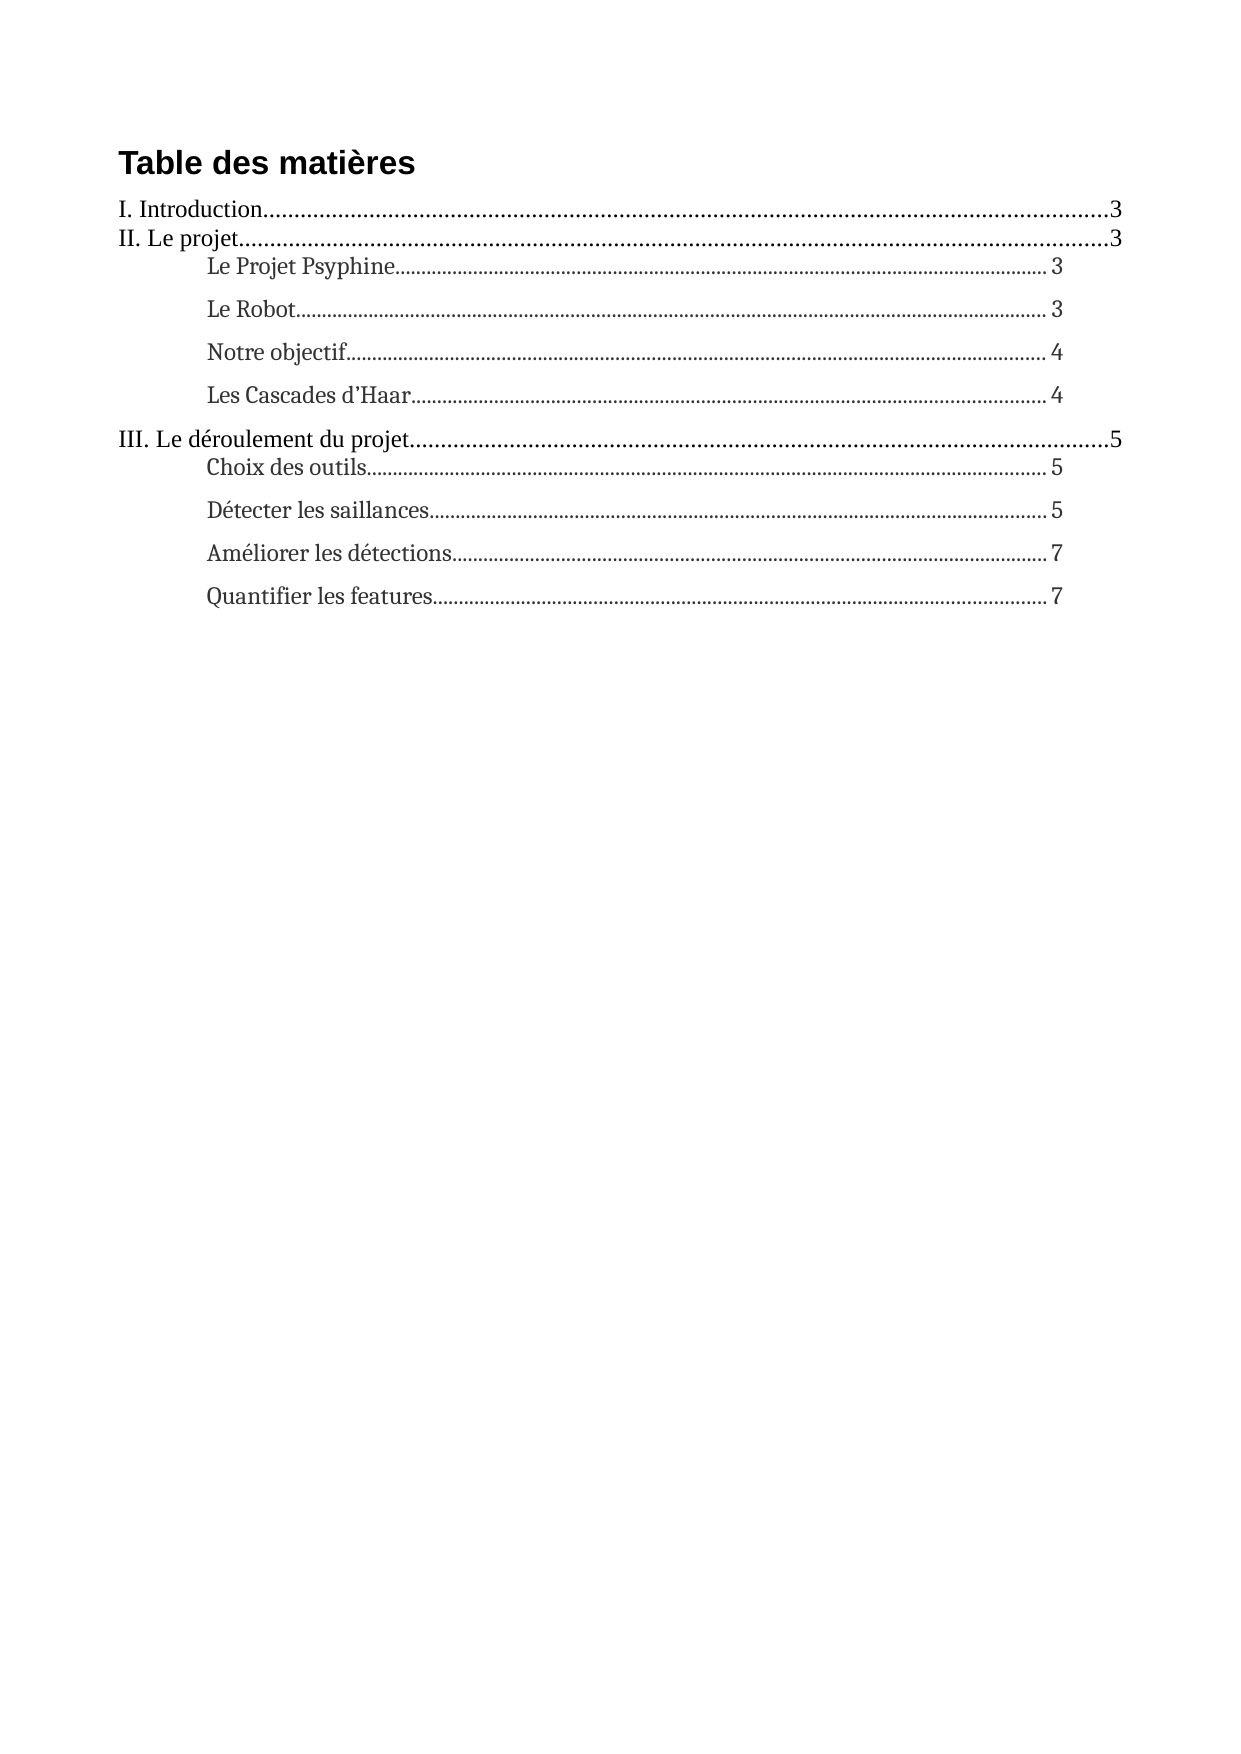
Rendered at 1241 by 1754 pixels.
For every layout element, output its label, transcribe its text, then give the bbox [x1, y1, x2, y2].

text Choix des outils 5 [148, 453, 1122, 482]
text Les Cascades d’Haar 4 [148, 381, 1122, 410]
text Améliorer les détections 7 [148, 539, 1122, 568]
text Le Robot 3 [148, 295, 1122, 323]
subtitle Table des matières [118, 143, 1122, 182]
text Quantifier les features 7 [148, 582, 1122, 611]
text III. Le déroulement du projet 5 [118, 424, 1122, 453]
text Le Projet Psyphine 3 [148, 252, 1122, 280]
text II. Le projet 3 [118, 223, 1122, 252]
text Détecter les saillances 5 [148, 496, 1122, 525]
text Notre objectif 4 [148, 338, 1122, 367]
text I. Introduction 3 [118, 194, 1122, 223]
